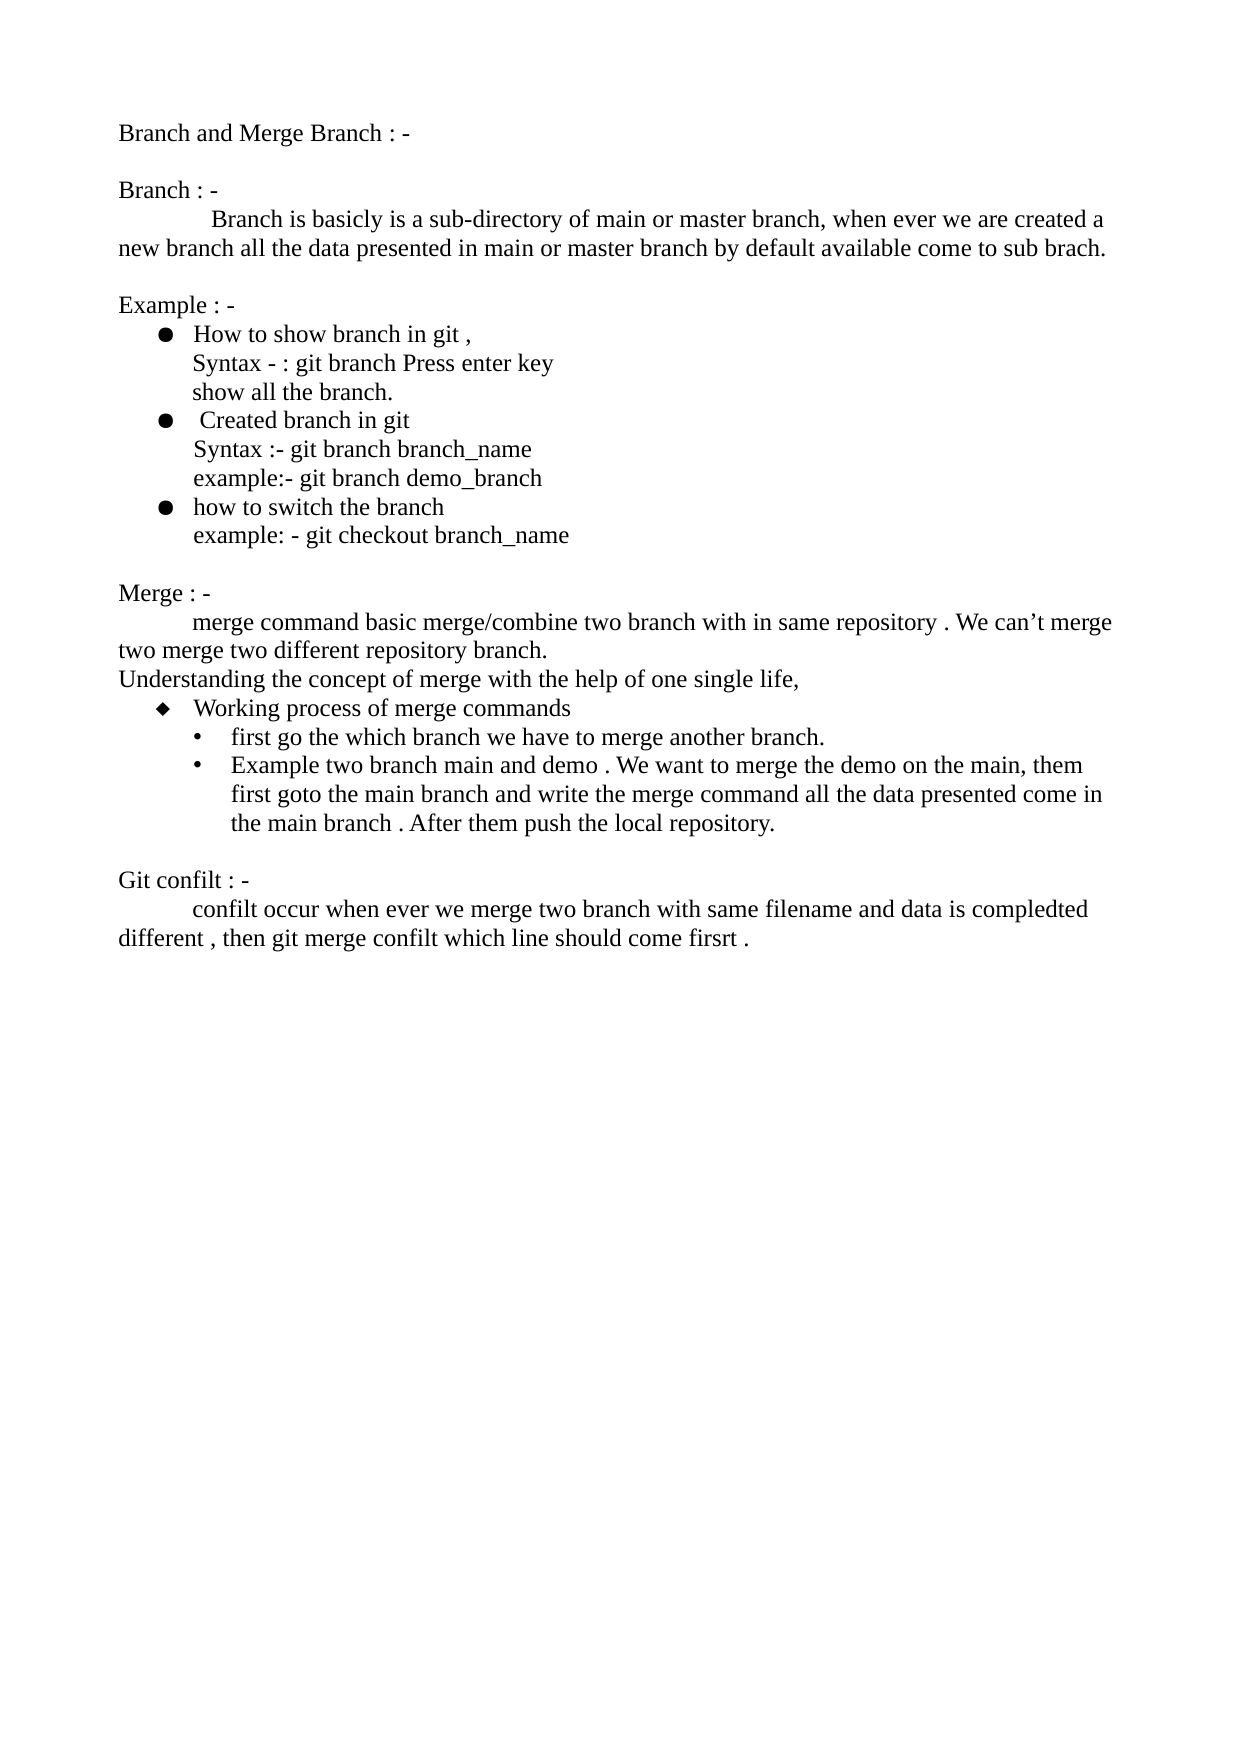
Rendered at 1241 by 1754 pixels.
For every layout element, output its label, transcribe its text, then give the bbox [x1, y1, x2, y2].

text merge command basic merge/combine two branch with in same repository . We can’t merge two merge two different repository branch. [118, 607, 1122, 664]
list example: - git checkout branch_name [156, 521, 1122, 549]
text Merge : - [118, 578, 1122, 607]
text Branch : - [118, 176, 1122, 204]
list Example two branch main and demo . We want to merge the demo on the main, them first goto the main branch and write the merge command all the data presented come in the main branch . After them push the local repository. [193, 751, 1122, 837]
list example:- git branch demo_branch [156, 463, 1122, 492]
text Git confilt : - [118, 866, 1122, 894]
list How to show branch in git , [156, 319, 1122, 348]
list first go the which branch we have to merge another branch. [193, 722, 1122, 751]
text show all the branch. [118, 377, 1122, 406]
text Syntax - : git branch Press enter key [118, 348, 1122, 377]
text Understanding the concept of merge with the help of one single life, [118, 664, 1122, 693]
list how to switch the branch [156, 492, 1122, 521]
text confilt occur when ever we merge two branch with same filename and data is compledted different , then git merge confilt which line should come firsrt . [118, 894, 1122, 952]
list Working process of merge commands [156, 693, 1122, 722]
text Example : - [118, 291, 1122, 319]
text Branch and Merge Branch : - [118, 118, 1122, 147]
text Branch is basicly is a sub-directory of main or master branch, when ever we are created a new branch all the data presented in main or master branch by default available come to sub brach. [118, 204, 1122, 262]
list Created branch in git [156, 406, 1122, 434]
list Syntax :- git branch branch_name [156, 434, 1122, 463]
